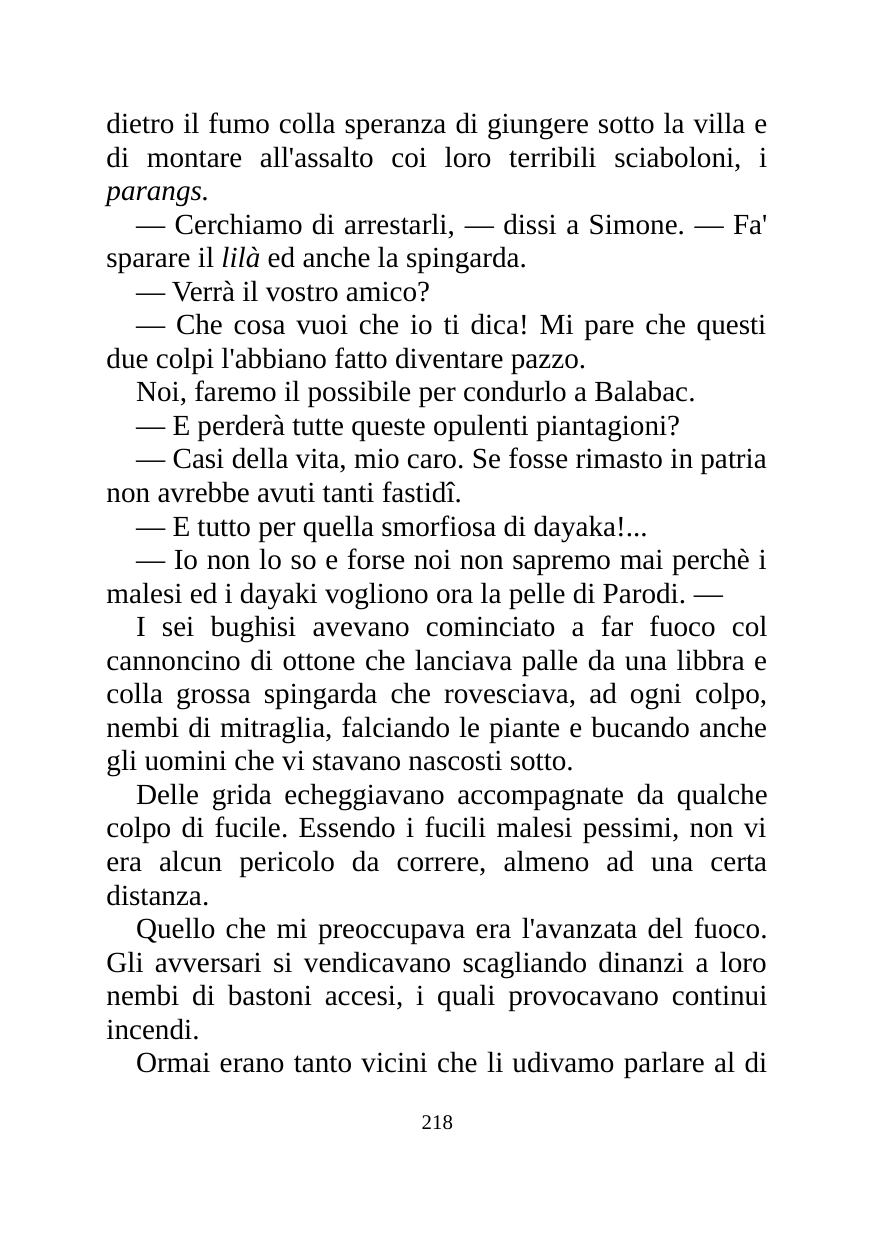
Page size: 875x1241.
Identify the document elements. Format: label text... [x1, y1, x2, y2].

text dietro il fumo colla speranza di giungere sotto la villa e di montare all'assalto coi loro terribili sciaboloni, i parangs. [106, 106, 768, 207]
text — E perderà tutte queste opulenti piantagioni? [106, 408, 768, 442]
text Noi, faremo il possibile per condurlo a Balabac. [106, 374, 768, 408]
text — Verrà il vostro amico? [106, 274, 768, 307]
text Quello che mi preoccupava era l'avanzata del fuoco. Gli avversari si vendicavano scagliando dinanzi a loro nembi di bastoni accesi, i quali provocavano continui incendi. [106, 911, 768, 1045]
text — Io non lo so e forse noi non sapremo mai perchè i malesi ed i dayaki vogliono ora la pelle di Parodi. — [106, 542, 768, 609]
text — E tutto per quella smorfiosa di dayaka!... [106, 509, 768, 542]
text Ormai erano tanto vicini che li udivamo parlare al di [106, 1045, 768, 1079]
text Delle grida echeggiavano accompagnate da qualche colpo di fucile. Essendo i fucili malesi pessimi, non vi era alcun pericolo da correre, almeno ad una certa distanza. [106, 777, 768, 911]
text — Cerchiamo di arrestarli, — dissi a Simone. — Fa' sparare il lilà ed anche la spingarda. [106, 207, 768, 274]
text — Casi della vita, mio caro. Se fosse rimasto in patria non avrebbe avuti tanti fastidî. [106, 442, 768, 509]
text I sei bughisi avevano cominciato a far fuoco col cannoncino di ottone che lanciava palle da una libbra e colla grossa spingarda che rovesciava, ad ogni colpo, nembi di mitraglia, falciando le piante e bucando anche gli uomini che vi stavano nascosti sotto. [106, 609, 768, 777]
text — Che cosa vuoi che io ti dica! Mi pare che questi due colpi l'abbiano fatto diventare pazzo. [106, 307, 768, 374]
